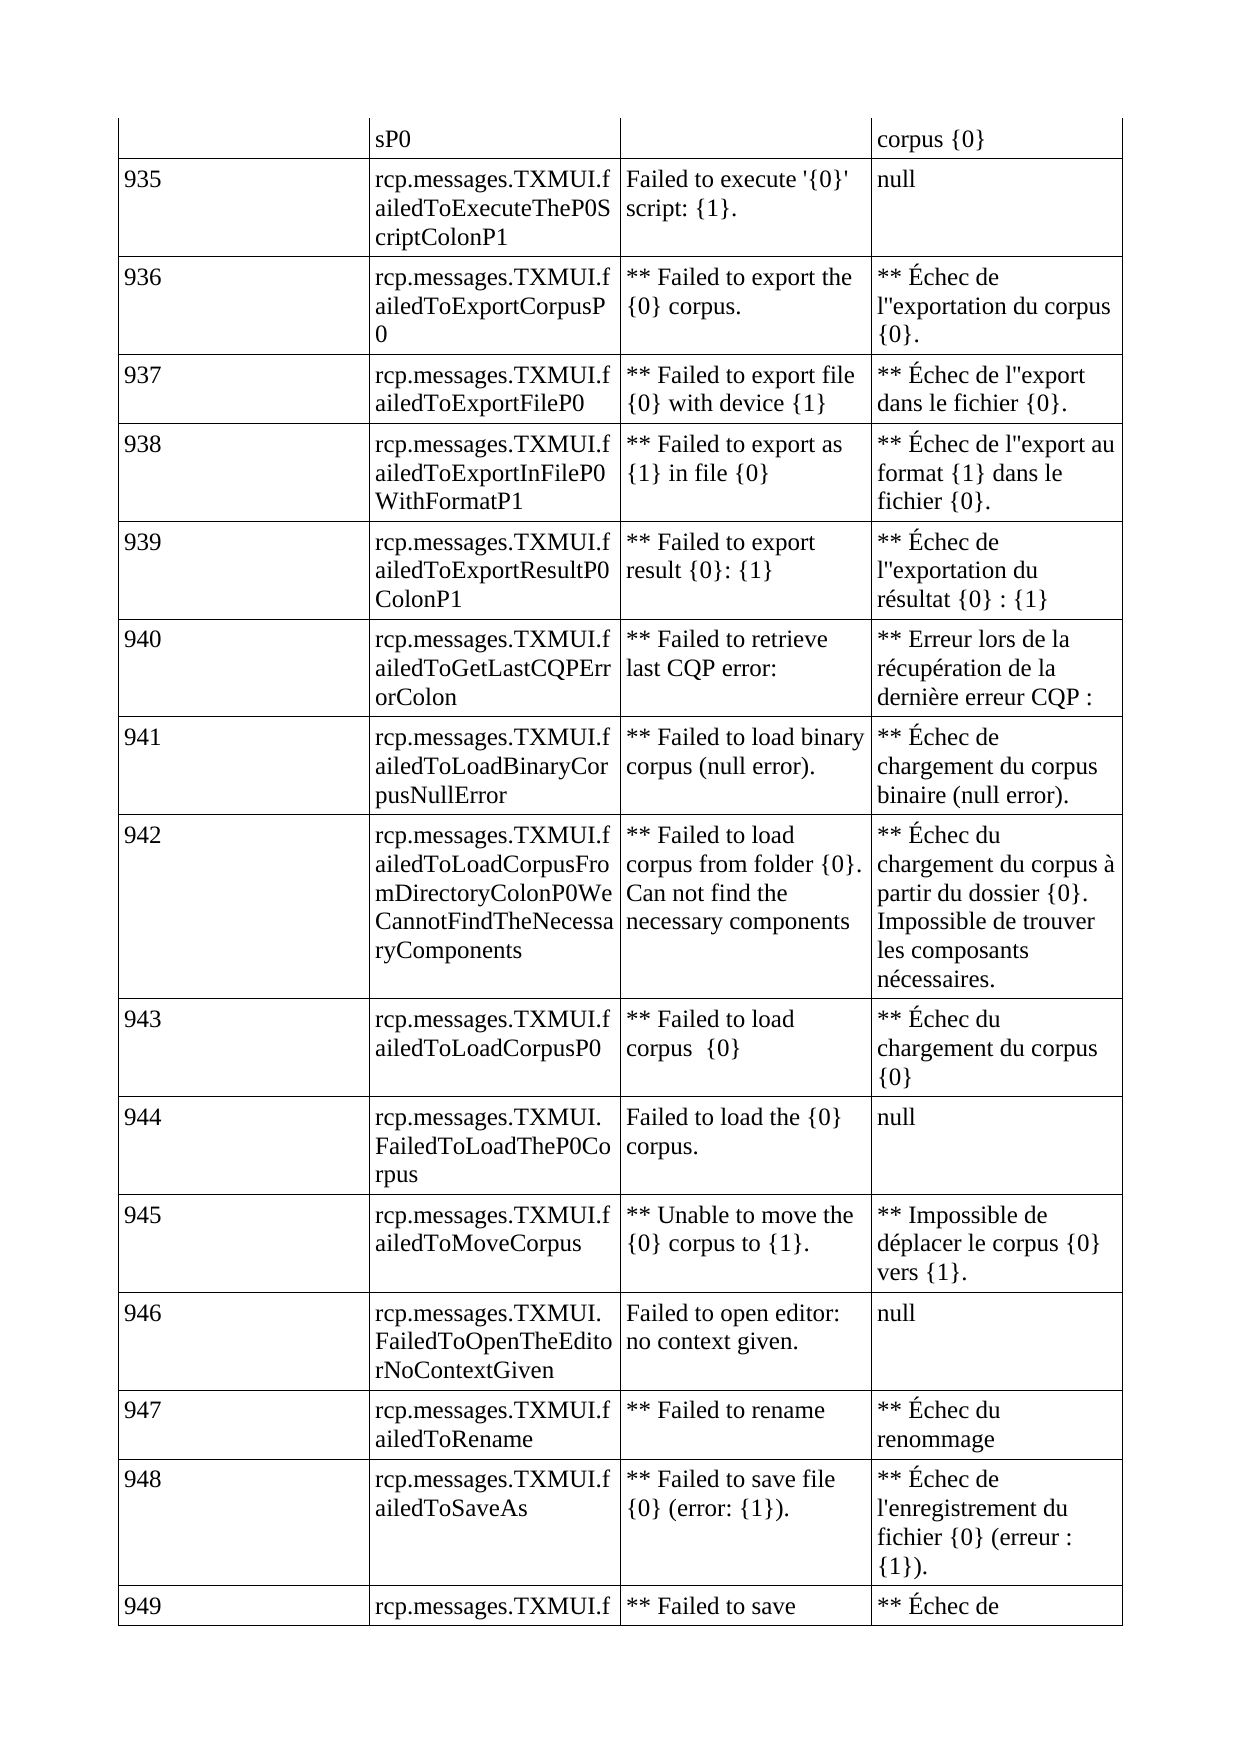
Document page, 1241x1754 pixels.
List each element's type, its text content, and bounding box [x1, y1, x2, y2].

table_cell [621, 118, 871, 158]
table_cell ** Failed to rename [621, 1391, 871, 1459]
table_cell rcp.messages.TXMUI.failedToLoadCorpusFromDirectoryColonP0WeCannotFindTheNecessaryComponents [370, 815, 620, 998]
table_cell 939 [119, 522, 369, 619]
table_cell rcp.messages.TXMUI.failedToExecuteTheP0ScriptColonP1 [370, 159, 620, 256]
table_cell ** Échec de l''exportation du résultat {0} : {1} [872, 522, 1122, 619]
table_cell ** Échec de chargement du corpus binaire (null error). [872, 717, 1122, 814]
table_cell rcp.messages.TXMUI.failedToMoveCorpus [370, 1195, 620, 1292]
table_cell sP0 [370, 118, 620, 158]
table_cell 935 [119, 159, 369, 256]
table_cell 945 [119, 1195, 369, 1292]
table_cell rcp.messages.TXMUI.failedToExportFileP0 [370, 355, 620, 423]
table_cell 940 [119, 620, 369, 716]
table_cell ** Erreur lors de la récupération de la dernière erreur CQP : [872, 620, 1122, 716]
table_cell ** Failed to export file {0} with device {1} [621, 355, 871, 423]
table_cell ** Failed to load corpus {0} [621, 999, 871, 1096]
table_cell ** Failed to export as {1} in file {0} [621, 424, 871, 521]
table_cell ** Échec du chargement du corpus {0} [872, 999, 1122, 1096]
table_cell corpus {0} [872, 118, 1122, 158]
table_cell ** Échec du renommage [872, 1391, 1122, 1459]
table_cell ** Failed to export the {0} corpus. [621, 257, 871, 354]
table_cell ** Échec de l''exportation du corpus {0}. [872, 257, 1122, 354]
table_cell rcp.messages.TXMUI.failedToExportResultP0ColonP1 [370, 522, 620, 619]
table_cell null [872, 159, 1122, 256]
table_cell 942 [119, 815, 369, 998]
table_cell rcp.messages.TXMUI.failedToExportInFileP0WithFormatP1 [370, 424, 620, 521]
table_cell 946 [119, 1293, 369, 1390]
table_cell 937 [119, 355, 369, 423]
table_cell rcp.messages.TXMUI.failedToGetLastCQPErrorColon [370, 620, 620, 716]
table_cell ** Failed to retrieve last CQP error: [621, 620, 871, 716]
table_cell ** Unable to move the {0} corpus to {1}. [621, 1195, 871, 1292]
table_cell 943 [119, 999, 369, 1096]
table_cell ** Failed to save file {0} (error: {1}). [621, 1460, 871, 1585]
table_cell null [872, 1097, 1122, 1194]
table_cell 949 [119, 1586, 369, 1625]
table_cell ** Failed to load corpus from folder {0}. Can not find the necessary components [621, 815, 871, 998]
table_cell ** Failed to save [621, 1586, 871, 1625]
table_cell [119, 118, 369, 158]
table_cell Failed to execute '{0}' script: {1}. [621, 159, 871, 256]
table_cell ** Échec de l'enregistrement du fichier {0} (erreur : {1}). [872, 1460, 1122, 1585]
table_cell 944 [119, 1097, 369, 1194]
table_cell ** Failed to load binary corpus (null error). [621, 717, 871, 814]
table_cell Failed to open editor: no context given. [621, 1293, 871, 1390]
table_cell null [872, 1293, 1122, 1390]
table_cell ** Échec de l''export dans le fichier {0}. [872, 355, 1122, 423]
table_cell rcp.messages.TXMUI.failedToExportCorpusP0 [370, 257, 620, 354]
table_cell rcp.messages.TXMUI.FailedToLoadTheP0Corpus [370, 1097, 620, 1194]
table_cell rcp.messages.TXMUI.failedToLoadCorpusP0 [370, 999, 620, 1096]
table_cell Failed to load the {0} corpus. [621, 1097, 871, 1194]
table_cell rcp.messages.TXMUI.f [370, 1586, 620, 1625]
table_cell 938 [119, 424, 369, 521]
table_cell 936 [119, 257, 369, 354]
table_cell ** Failed to export result {0}: {1} [621, 522, 871, 619]
table_cell ** Impossible de déplacer le corpus {0} vers {1}. [872, 1195, 1122, 1292]
table_cell ** Échec de l''export au format {1} dans le fichier {0}. [872, 424, 1122, 521]
table_cell rcp.messages.TXMUI.FailedToOpenTheEditorNoContextGiven [370, 1293, 620, 1390]
table_cell ** Échec du chargement du corpus à partir du dossier {0}. Impossible de trouver les composants nécessaires. [872, 815, 1122, 998]
table_cell 947 [119, 1391, 369, 1459]
table_cell rcp.messages.TXMUI.failedToSaveAs [370, 1460, 620, 1585]
table_cell rcp.messages.TXMUI.failedToLoadBinaryCorpusNullError [370, 717, 620, 814]
table_cell ** Échec de [872, 1586, 1122, 1625]
table_cell 941 [119, 717, 369, 814]
table_cell 948 [119, 1460, 369, 1585]
table_cell rcp.messages.TXMUI.failedToRename [370, 1391, 620, 1459]
